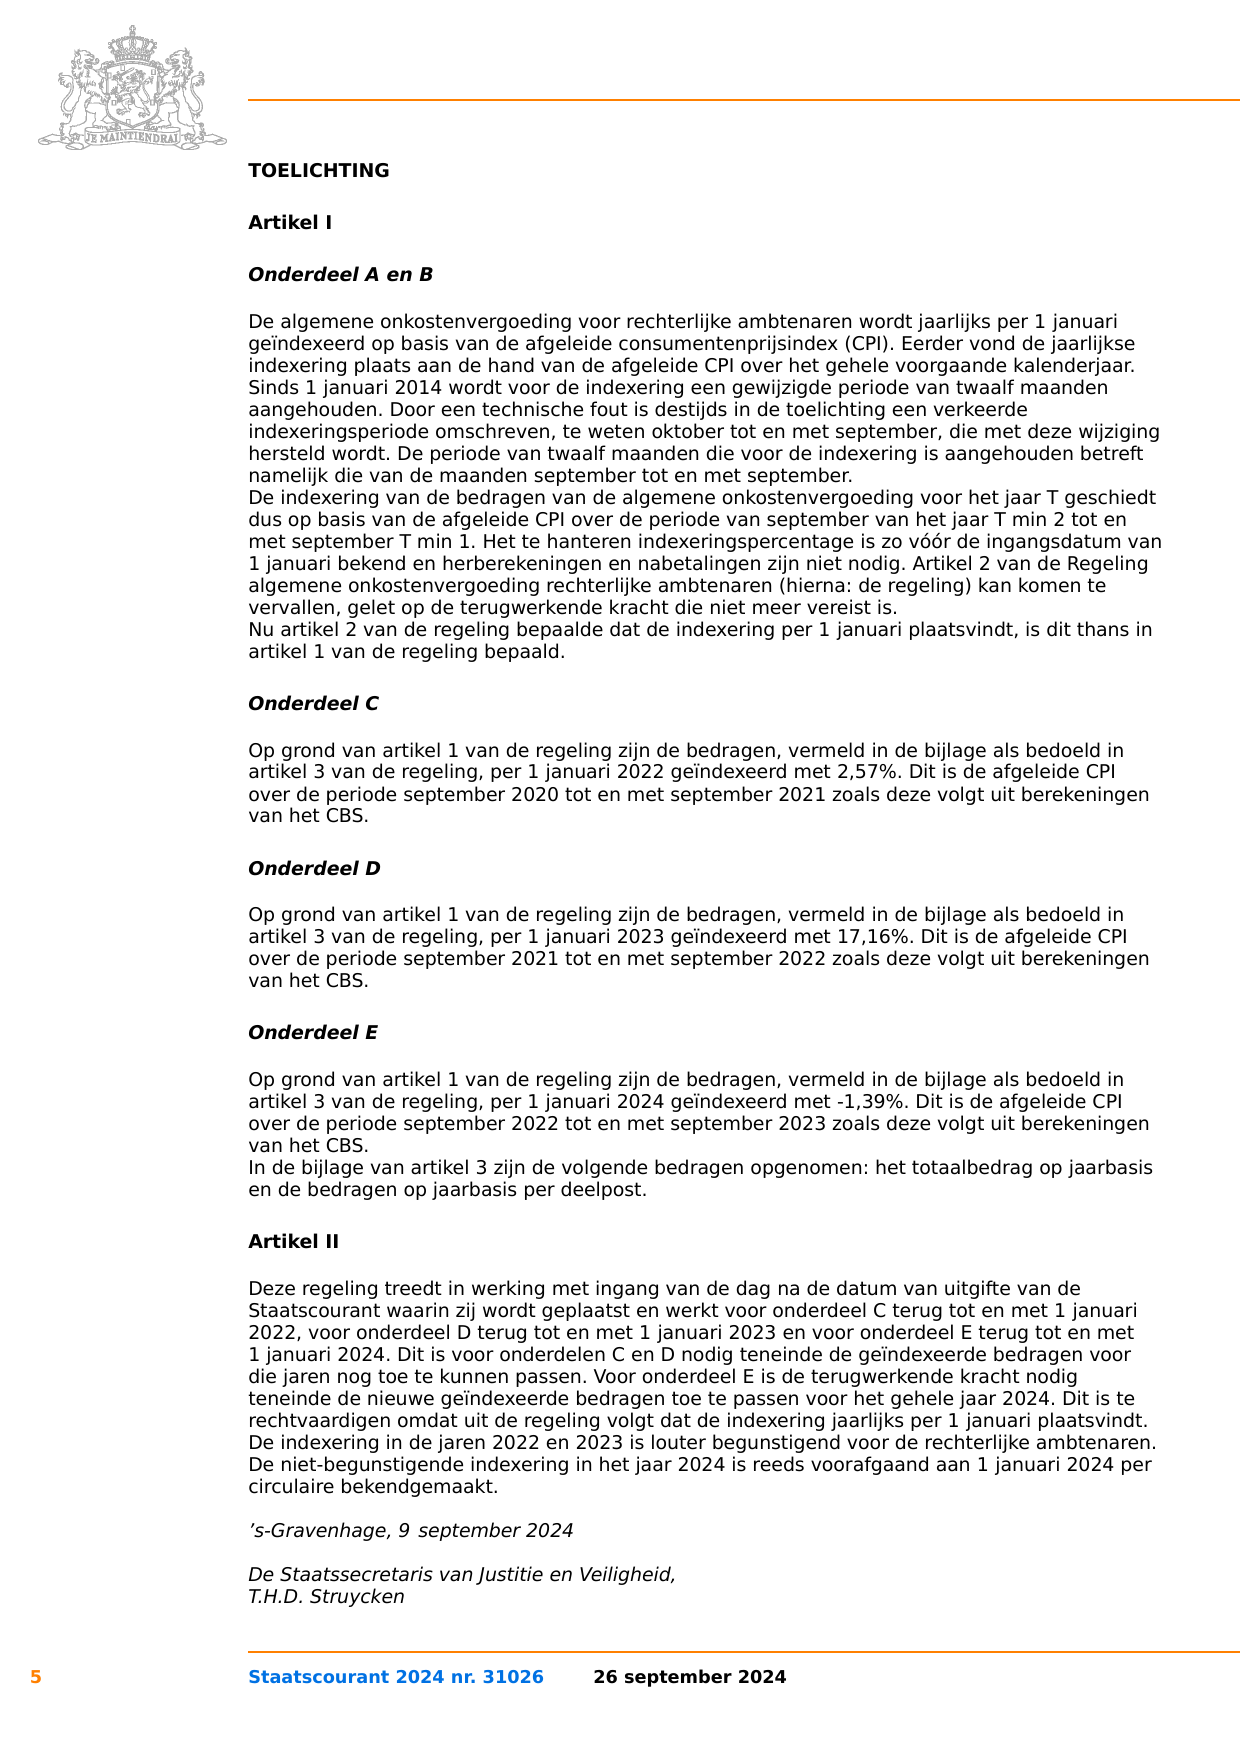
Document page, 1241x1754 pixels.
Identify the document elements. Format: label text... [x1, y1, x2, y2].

picture [38, 25, 227, 150]
text De Staatssecretaris van Justitie en Veiligheid, T.H.D. Struycken [248, 1564, 1163, 1608]
text In de bijlage van artikel 3 zijn de volgende bedragen opgenomen: het totaalbedrag op jaarbasis en de bedragen op jaarbasis per deelpost. [248, 1157, 1163, 1201]
subtitle Artikel II [248, 1231, 1163, 1253]
subtitle Onderdeel D [248, 857, 1163, 879]
text ’s-Gravenhage, 9 september 2024 [248, 1520, 1163, 1542]
text Nu artikel 2 van de regeling bepaalde dat de indexering per 1 januari plaatsvindt, is dit thans in artikel 1 van de regeling bepaald. [248, 618, 1163, 662]
text De indexering van de bedragen van de algemene onkostenvergoeding voor het jaar T geschiedt dus op basis van de afgeleide CPI over de periode van september van het jaar T min 2 tot en met september T min 1. Het te hanteren indexeringspercentage is zo vóór de ingangsdatum van 1 januari bekend en herberekeningen en nabetalingen zijn niet nodig. Artikel 2 van de Regeling algemene onkostenvergoeding rechterlijke ambtenaren (hierna: de regeling) kan komen te vervallen, gelet op de terugwerkende kracht die niet meer vereist is. [248, 487, 1163, 618]
text Op grond van artikel 1 van de regeling zijn de bedragen, vermeld in de bijlage als bedoeld in artikel 3 van de regeling, per 1 januari 2023 geïndexeerd met 17,16%. Dit is de afgeleide CPI over de periode september 2021 tot en met september 2022 zoals deze volgt uit berekeningen van het CBS. [248, 904, 1163, 992]
subtitle Artikel I [248, 212, 1163, 234]
subtitle Onderdeel A en B [248, 264, 1163, 286]
subtitle TOELICHTING [248, 160, 1163, 182]
text Op grond van artikel 1 van de regeling zijn de bedragen, vermeld in de bijlage als bedoeld in artikel 3 van de regeling, per 1 januari 2024 geïndexeerd met -1,39%. Dit is de afgeleide CPI over de periode september 2022 tot en met september 2023 zoals deze volgt uit berekeningen van het CBS. [248, 1069, 1163, 1157]
subtitle Onderdeel C [248, 692, 1163, 714]
text De algemene onkostenvergoeding voor rechterlijke ambtenaren wordt jaarlijks per 1 januari geïndexeerd op basis van de afgeleide consumentenprijsindex (CPI). Eerder vond de jaarlijkse indexering plaats aan de hand van de afgeleide CPI over het gehele voorgaande kalenderjaar. Sinds 1 januari 2014 wordt voor de indexering een gewijzigde periode van twaalf maanden aangehouden. Door een technische fout is destijds in de toelichting een verkeerde indexeringsperiode omschreven, te weten oktober tot en met september, die met deze wijziging hersteld wordt. De periode van twaalf maanden die voor de indexering is aangehouden betreft namelijk die van de maanden september tot en met september. [248, 311, 1163, 487]
subtitle Onderdeel E [248, 1022, 1163, 1044]
text Op grond van artikel 1 van de regeling zijn de bedragen, vermeld in de bijlage als bedoeld in artikel 3 van de regeling, per 1 januari 2022 geïndexeerd met 2,57%. Dit is de afgeleide CPI over de periode september 2020 tot en met september 2021 zoals deze volgt uit berekeningen van het CBS. [248, 739, 1163, 827]
text Deze regeling treedt in werking met ingang van de dag na de datum van uitgifte van de Staatscourant waarin zij wordt geplaatst en werkt voor onderdeel C terug tot en met 1 januari 2022, voor onderdeel D terug tot en met 1 januari 2023 en voor onderdeel E terug tot en met 1 januari 2024. Dit is voor onderdelen C en D nodig teneinde de geïndexeerde bedragen voor die jaren nog toe te kunnen passen. Voor onderdeel E is de terugwerkende kracht nodig teneinde de nieuwe geïndexeerde bedragen toe te passen voor het gehele jaar 2024. Dit is te rechtvaardigen omdat uit de regeling volgt dat de indexering jaarlijks per 1 januari plaatsvindt. De indexering in de jaren 2022 en 2023 is louter begunstigend voor de rechterlijke ambtenaren. De niet-begunstigende indexering in het jaar 2024 is reeds voorafgaand aan 1 januari 2024 per circulaire bekendgemaakt. [248, 1278, 1163, 1498]
